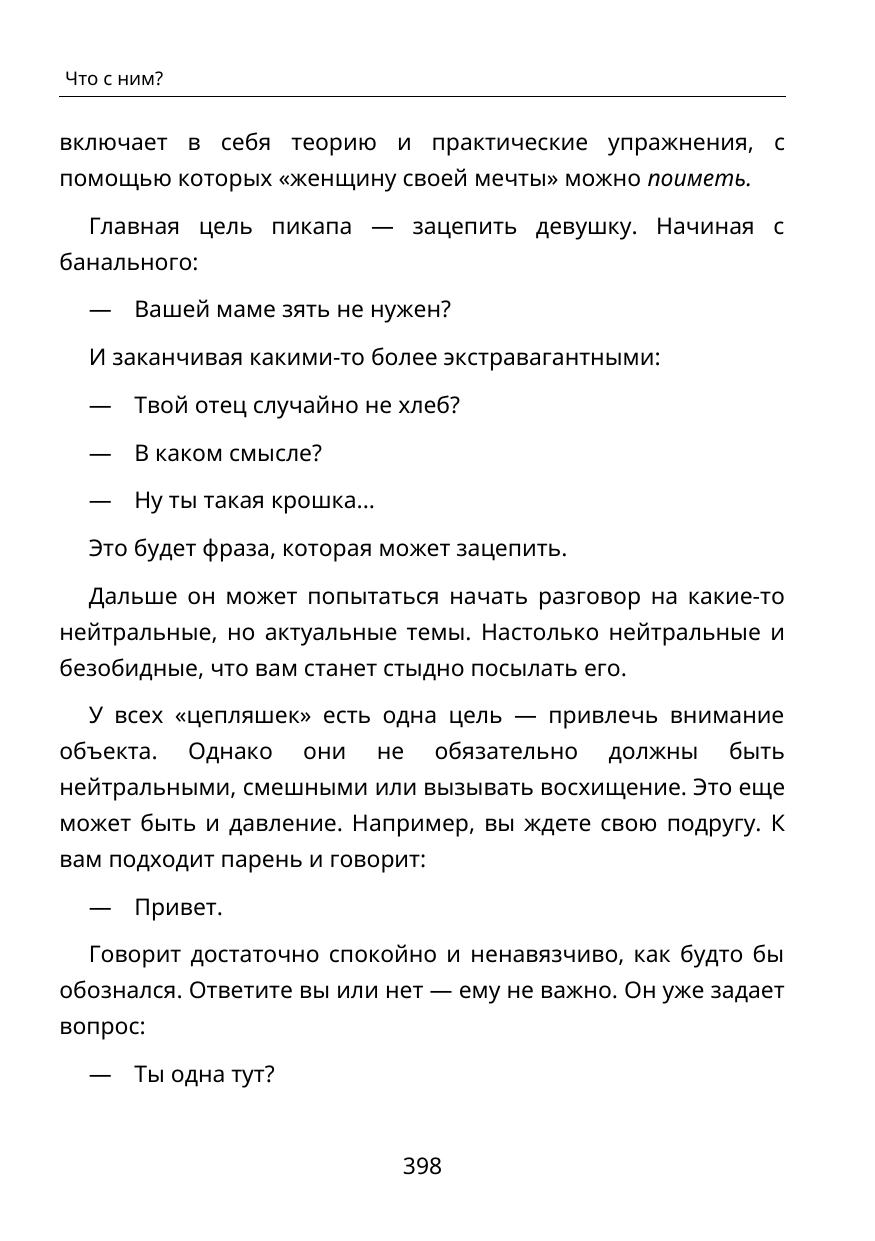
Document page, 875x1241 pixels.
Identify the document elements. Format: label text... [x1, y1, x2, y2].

list Ну ты такая крошка... [59, 484, 786, 515]
text У всех «цепляшек» есть одна цель — привлечь внимание объекта. Однако они не обязательно должны быть нейтральными, смешными или вызывать восхищение. Это еще может быть и давление. Например, вы ждете свою подругу. К вам подходит парень и говорит: [59, 699, 786, 874]
text включает в себя теорию и практические упражнения, с помощью которых «женщину своей мечты» можно поиметь. [59, 126, 786, 193]
text Дальше он может попытаться начать разговор на какие-то нейтральные, но актуальные темы. Настолько нейтральные и безобидные, что вам станет стыдно посылать его. [59, 579, 786, 683]
text И заканчивая какими-то более экстравагантными: [59, 341, 786, 372]
list Твой отец случайно не хлеб? [59, 389, 786, 420]
list Привет. [59, 891, 786, 922]
text Это будет фраза, которая может зацепить. [59, 532, 786, 563]
list Вашей маме зять не нужен? [59, 293, 786, 324]
list В каком смысле? [59, 436, 786, 468]
text Говорит достаточно спокойно и ненавязчиво, как будто бы обознался. Ответите вы или нет — ему не важно. Он уже задает вопрос: [59, 938, 786, 1041]
list Ты одна тут? [59, 1058, 786, 1089]
text Главная цель пикапа — зацепить девушку. Начиная с банального: [59, 210, 786, 277]
